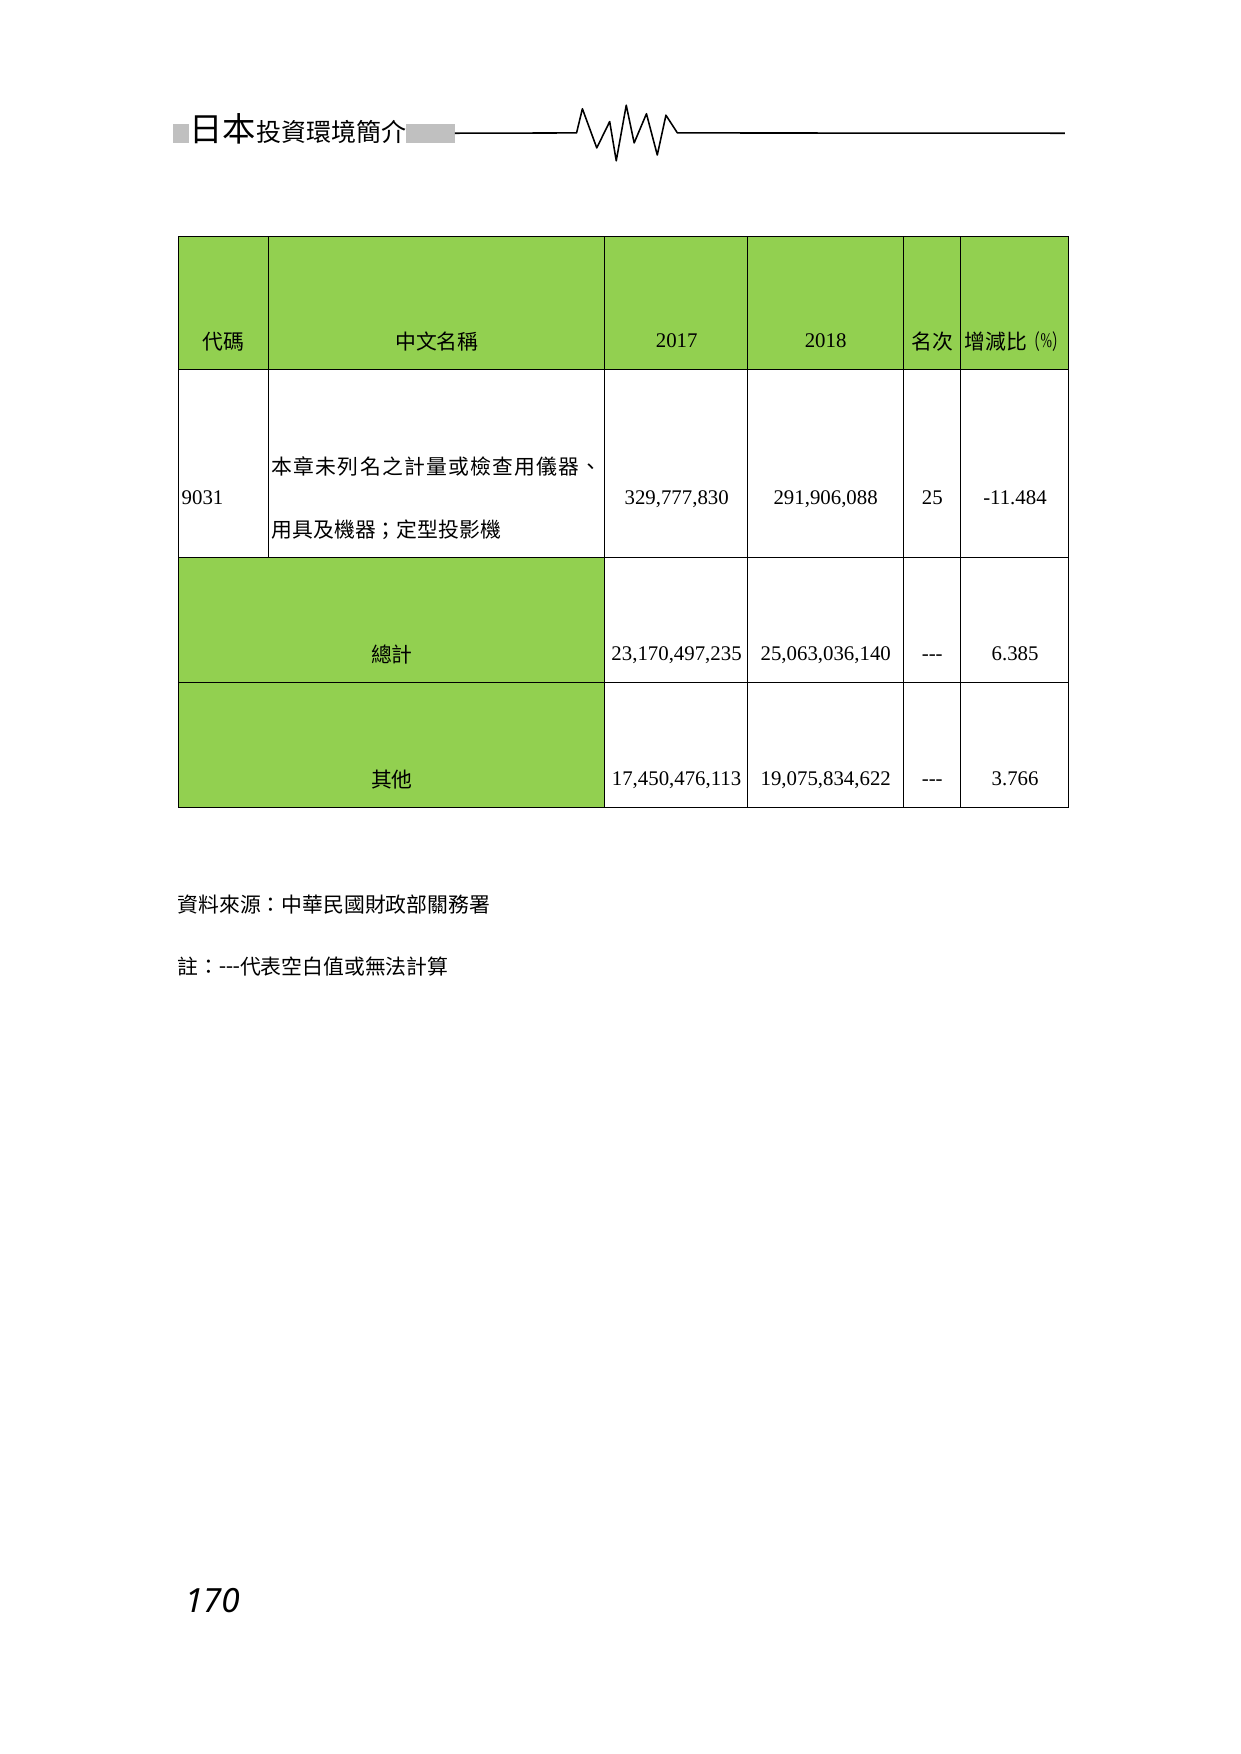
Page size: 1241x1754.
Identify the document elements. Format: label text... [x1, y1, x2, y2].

table_cell 291,906,088 [748, 370, 903, 557]
table_cell 23,170,497,235 [605, 558, 747, 682]
text 註：---代表空白值或無法計算 [177, 924, 1063, 986]
table_cell -11.484 [961, 370, 1068, 557]
table_cell 25 [904, 370, 960, 557]
text 資料來源：中華民國財政部關務署 [177, 861, 1063, 924]
table_cell 其他 [179, 683, 604, 807]
table_cell 329,777,830 [605, 370, 747, 557]
table_cell --- [904, 683, 960, 807]
table_cell 本章未列名之計量或檢查用儀器、用具及機器；定型投影機 [269, 370, 604, 557]
table_header 代碼 [179, 237, 268, 369]
table_cell 9031 [179, 370, 268, 557]
table_cell 17,450,476,113 [605, 683, 747, 807]
table_cell 3.766 [961, 683, 1068, 807]
table_header 名次 [904, 237, 960, 369]
table_cell --- [904, 558, 960, 682]
table_cell 6.385 [961, 558, 1068, 682]
table_cell 總計 [179, 558, 604, 682]
table_header 2017 [605, 237, 747, 369]
table_header 中文名稱 [269, 237, 604, 369]
table_cell 25,063,036,140 [748, 558, 903, 682]
table_header 增減比（%） [961, 237, 1068, 369]
table_header 2018 [748, 237, 903, 369]
table_cell 19,075,834,622 [748, 683, 903, 807]
